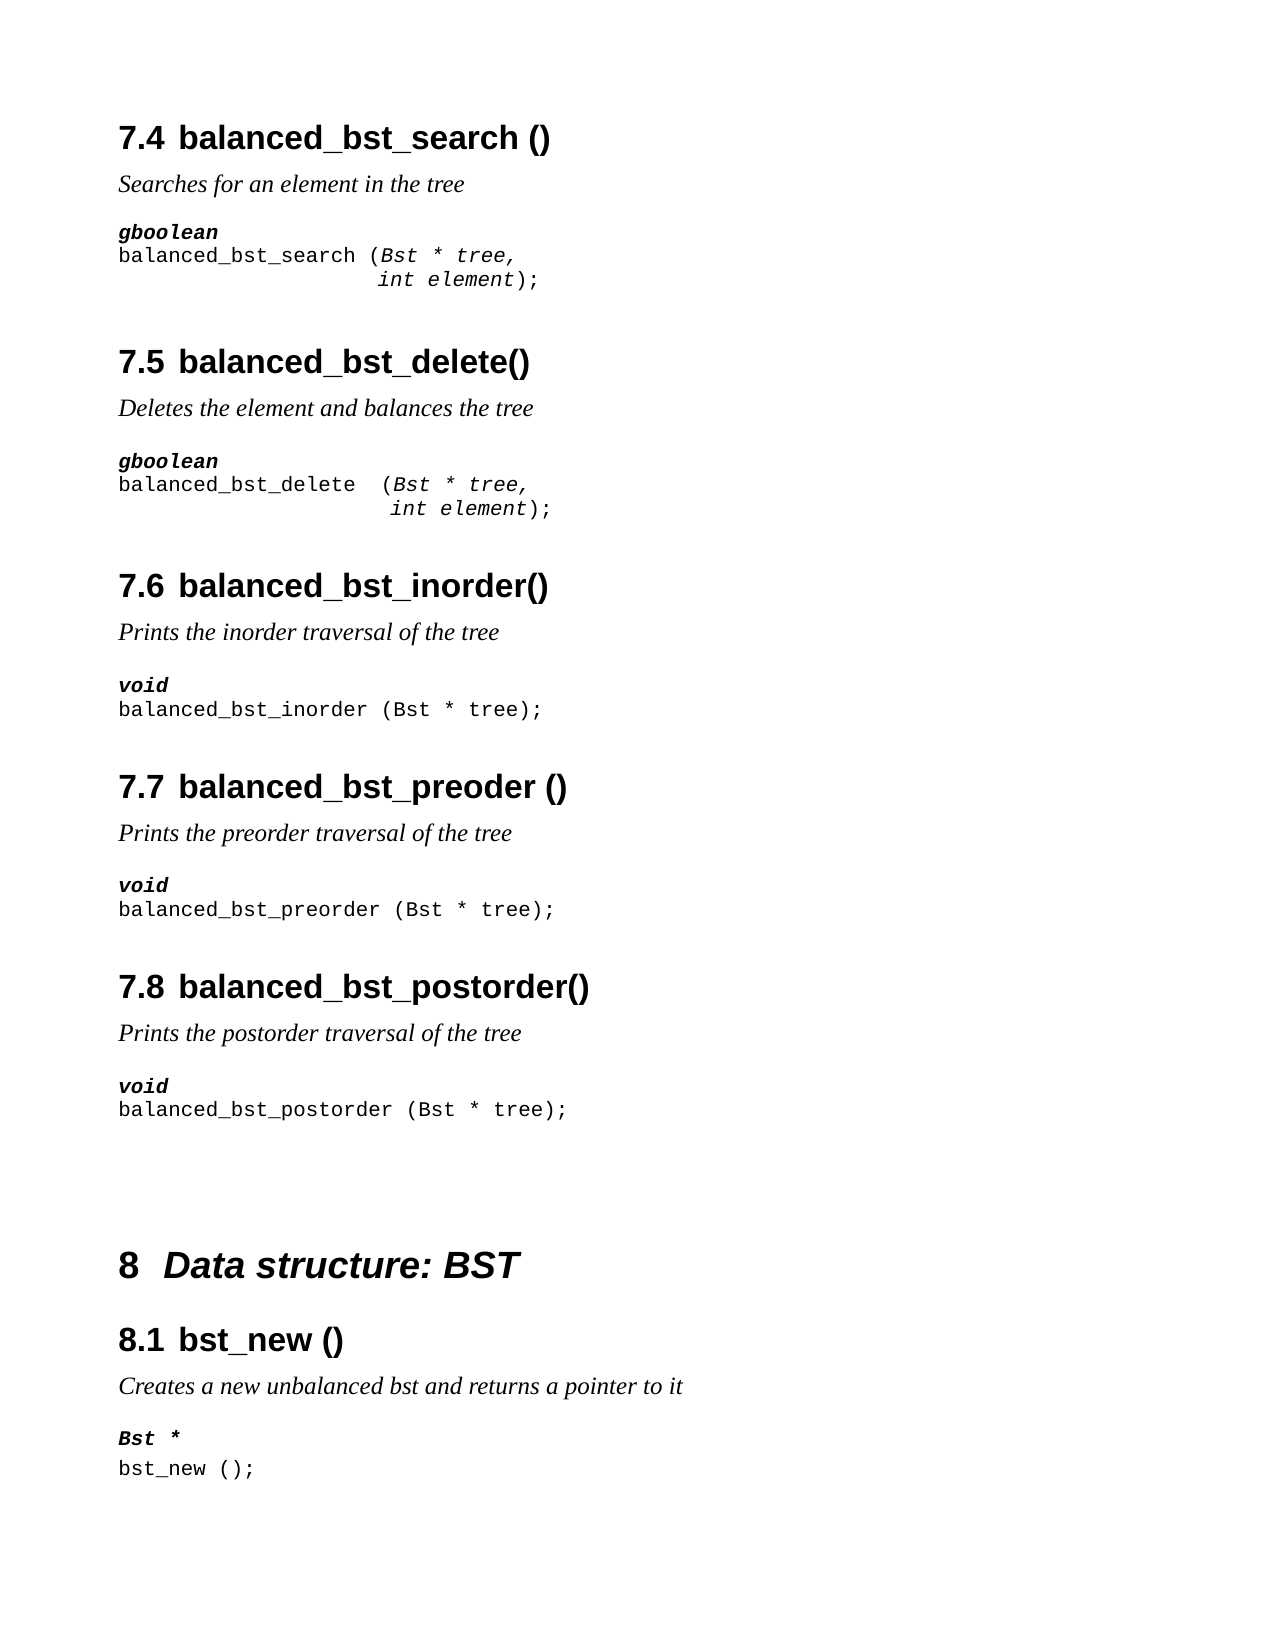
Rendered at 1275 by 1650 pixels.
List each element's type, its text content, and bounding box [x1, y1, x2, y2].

text void [118, 1076, 1157, 1099]
text Prints the postorder traversal of the tree [118, 1018, 1157, 1047]
subtitle bst_new () [118, 1319, 1157, 1358]
subtitle balanced_bst_delete() [118, 342, 1157, 381]
subtitle Data structure: BST [118, 1243, 1157, 1286]
text balanced_bst_postorder (Bst * tree); [118, 1099, 1157, 1123]
subtitle balanced_bst_postorder() [118, 967, 1157, 1006]
text gboolean [118, 222, 1157, 245]
text gboolean [118, 451, 1157, 474]
text Prints the preorder traversal of the tree [118, 818, 1157, 847]
text balanced_bst_preorder (Bst * tree); [118, 899, 1157, 923]
text bst_new (); [118, 1452, 1157, 1481]
text Searches for an element in the tree [118, 169, 1157, 198]
text balanced_bst_delete (Bst * tree, [118, 474, 1157, 498]
subtitle balanced_bst_preoder () [118, 767, 1157, 805]
text Deletes the element and balances the tree [118, 393, 1157, 422]
subtitle balanced_bst_inorder() [118, 566, 1157, 605]
text void [118, 875, 1157, 899]
text balanced_bst_inorder (Bst * tree); [118, 698, 1157, 722]
subtitle balanced_bst_search () [118, 118, 1157, 157]
text balanced_bst_search (Bst * tree, [118, 245, 1157, 269]
text int element); [118, 498, 1157, 522]
text Prints the inorder traversal of the tree [118, 617, 1157, 646]
text int element); [118, 269, 1157, 293]
text void [118, 675, 1157, 698]
text Creates a new unbalanced bst and returns a pointer to it [118, 1371, 1157, 1399]
text Bst * [118, 1428, 1157, 1452]
